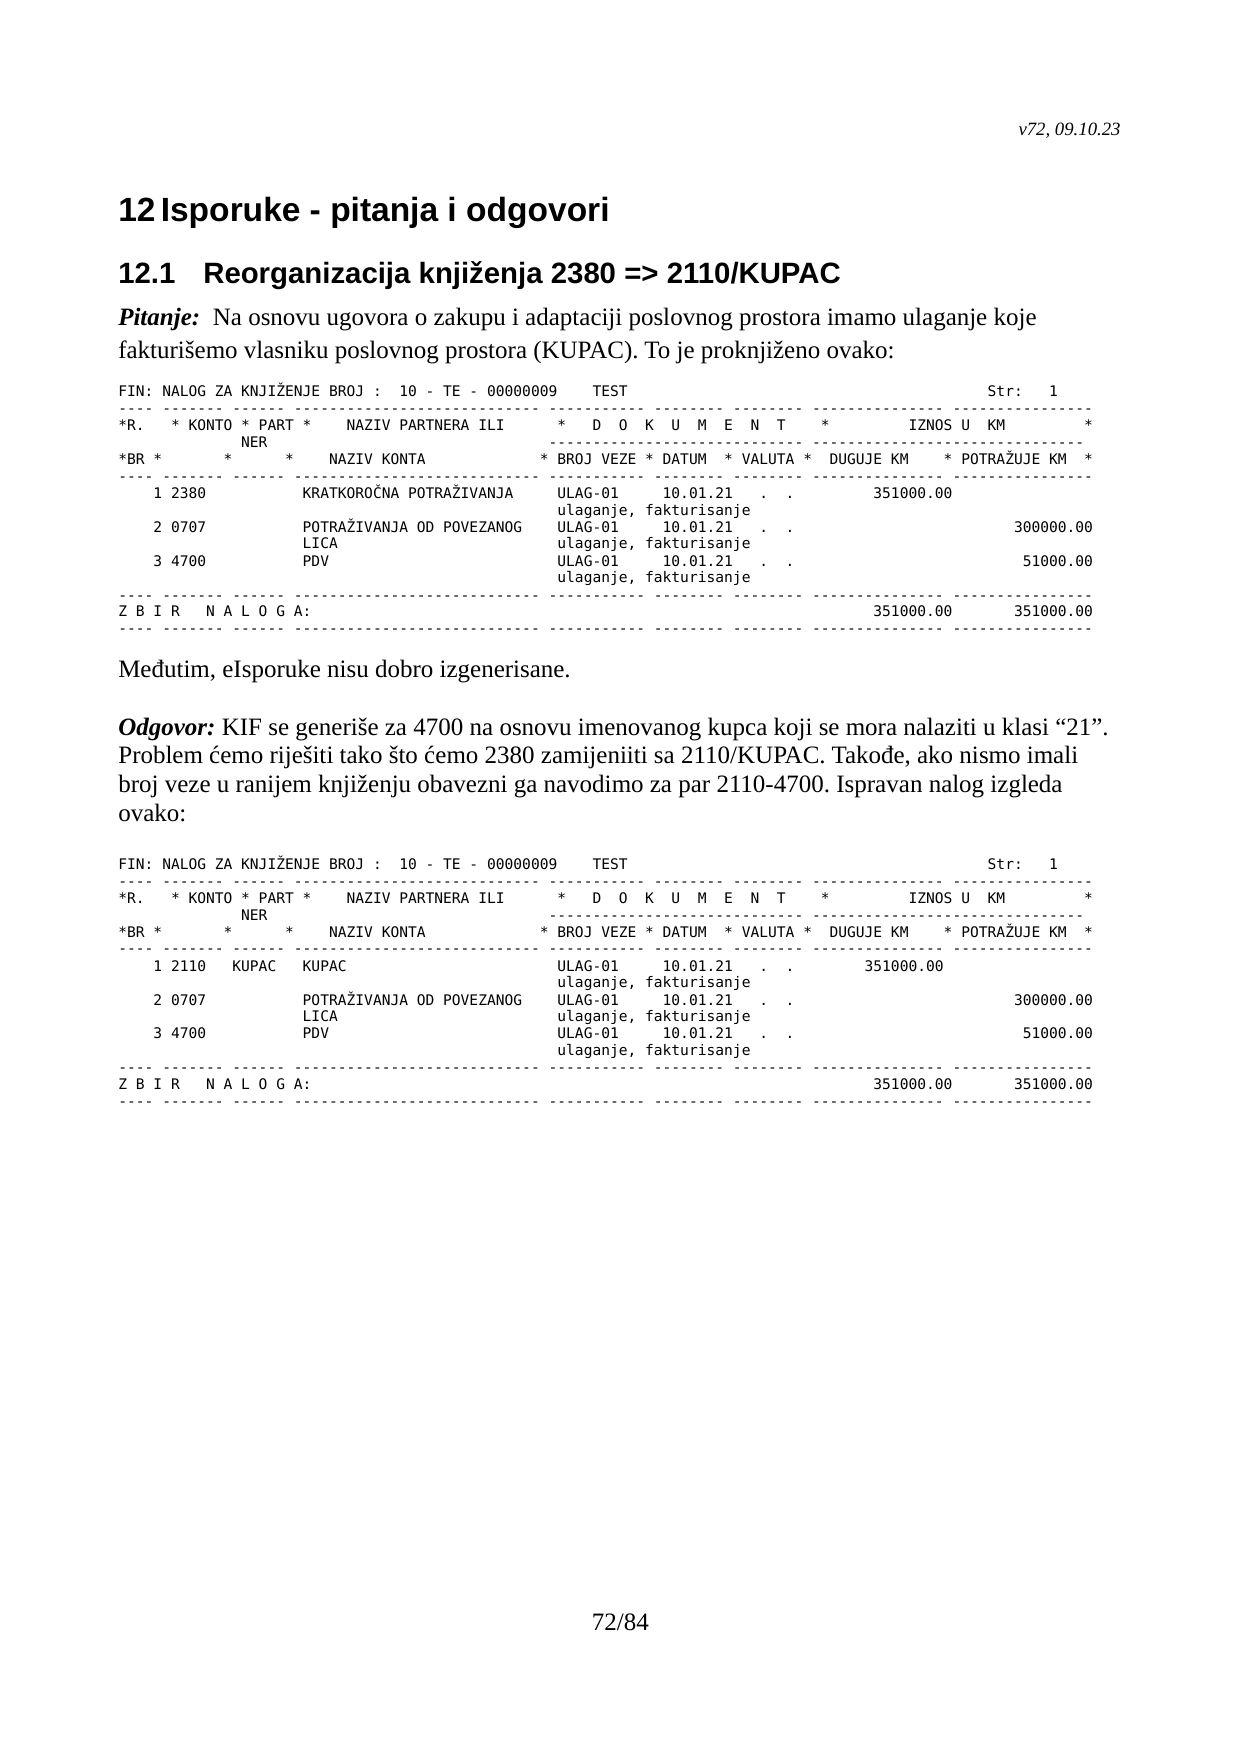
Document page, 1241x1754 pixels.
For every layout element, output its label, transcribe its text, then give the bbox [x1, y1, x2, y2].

subtitle Isporuke - pitanja i odgovori [118, 190, 1122, 229]
text *BR * * * NAZIV KONTA * BROJ VEZE * DATUM * VALUTA * DUGUJE KM * POTRAŽUJE KM * [118, 451, 1122, 467]
text ---- ------- ------ ---------------------------- ----------- -------- -------- --------------- ---------------- [118, 467, 1122, 484]
text 1 2110 KUPAC KUPAC ULAG-01 10.01.21 . . 351000.00 [118, 957, 1122, 974]
text LICA ulaganje, fakturisanje [118, 535, 1122, 552]
text ---- ------- ------ ---------------------------- ----------- -------- -------- --------------- ---------------- [118, 872, 1122, 889]
text ulaganje, fakturisanje [118, 569, 1122, 586]
text Z B I R N A L O G A: 351000.00 351000.00 [118, 1076, 1122, 1093]
text ulaganje, fakturisanje [118, 974, 1122, 991]
text FIN: NALOG ZA KNJIŽENJE BROJ : 10 - TE - 00000009 TEST Str: 1 [118, 383, 1122, 399]
text ulaganje, fakturisanje [118, 1042, 1122, 1059]
text ---- ------- ------ ---------------------------- ----------- -------- -------- --------------- ---------------- [118, 1093, 1122, 1110]
text LICA ulaganje, fakturisanje [118, 1008, 1122, 1025]
text Pitanje: Na osnovu ugovora o zakupu i adaptaciji poslovnog prostora imamo ulaganje koje fakturišemo vlasniku poslovnog prostora (KUPAC). To je proknjiženo ovako: [118, 302, 1122, 364]
text ---- ------- ------ ---------------------------- ----------- -------- -------- --------------- ---------------- [118, 620, 1122, 637]
text ---- ------- ------ ---------------------------- ----------- -------- -------- --------------- ---------------- [118, 1059, 1122, 1076]
text 3 4700 PDV ULAG-01 10.01.21 . . 51000.00 [118, 552, 1122, 569]
text FIN: NALOG ZA KNJIŽENJE BROJ : 10 - TE - 00000009 TEST Str: 1 [118, 856, 1122, 872]
text 3 4700 PDV ULAG-01 10.01.21 . . 51000.00 [118, 1025, 1122, 1042]
text Z B I R N A L O G A: 351000.00 351000.00 [118, 603, 1122, 620]
text *R. * KONTO * PART * NAZIV PARTNERA ILI * D O K U M E N T * IZNOS U KM * [118, 417, 1122, 433]
text Međutim, eIsporuke nisu dobro izgenerisane. [118, 654, 1122, 683]
text Odgovor: KIF se generiše za 4700 na osnovu imenovanog kupca koji se mora nalaziti u klasi “21”. Problem ćemo riješiti tako što ćemo 2380 zamijeniiti sa 2110/KUPAC. Takođe, ako nismo imali broj veze u ranijem knjiženju obavezni ga navodimo za par 2110-4700. Ispravan nalog izgleda ovako: [118, 712, 1122, 827]
text ---- ------- ------ ---------------------------- ----------- -------- -------- --------------- ---------------- [118, 586, 1122, 603]
text 1 2380 KRATKOROČNA POTRAŽIVANJA ULAG-01 10.01.21 . . 351000.00 [118, 484, 1122, 501]
text *R. * KONTO * PART * NAZIV PARTNERA ILI * D O K U M E N T * IZNOS U KM * [118, 889, 1122, 906]
text 2 0707 POTRAŽIVANJA OD POVEZANOG ULAG-01 10.01.21 . . 300000.00 [118, 518, 1122, 535]
text ---- ------- ------ ---------------------------- ----------- -------- -------- --------------- ---------------- [118, 399, 1122, 417]
text NER ----------------------------- ------------------------------- [118, 433, 1122, 451]
text ulaganje, fakturisanje [118, 501, 1122, 518]
text ---- ------- ------ ---------------------------- ----------- -------- -------- --------------- ---------------- [118, 940, 1122, 957]
text 2 0707 POTRAŽIVANJA OD POVEZANOG ULAG-01 10.01.21 . . 300000.00 [118, 991, 1122, 1008]
text *BR * * * NAZIV KONTA * BROJ VEZE * DATUM * VALUTA * DUGUJE KM * POTRAŽUJE KM * [118, 923, 1122, 940]
subtitle Reorganizacija knjiženja 2380 => 2110/KUPAC [118, 256, 1122, 289]
text NER ----------------------------- ------------------------------- [118, 906, 1122, 923]
